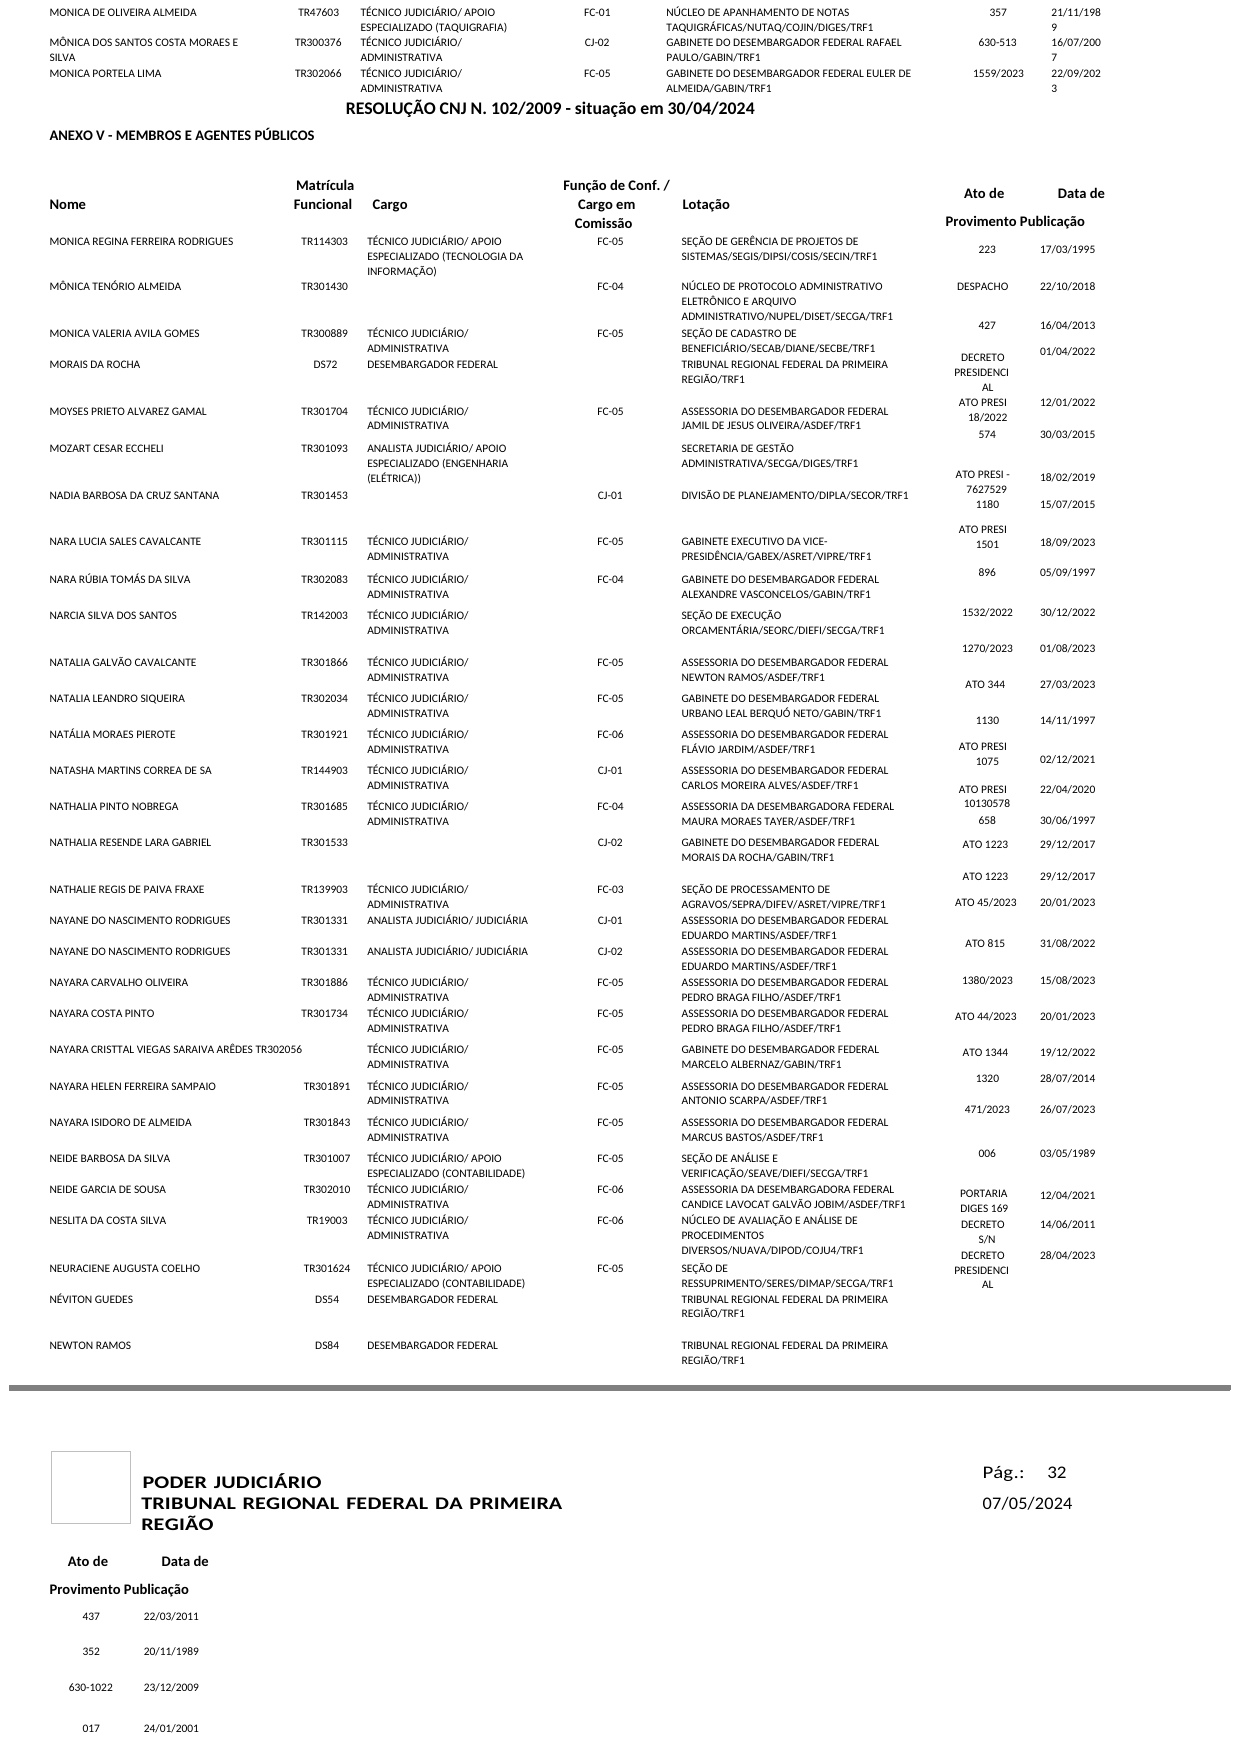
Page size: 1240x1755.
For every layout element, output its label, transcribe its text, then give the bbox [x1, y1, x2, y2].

table_cell NATALIA LEANDRO SIQUEIRA [49, 691, 293, 727]
table_cell 29/12/2017 [1040, 838, 1105, 869]
table_cell GABINETE DO DESEMBARGADOR FEDERAL ALEXANDRE VASCONCELOS/GABIN/TRF1 [681, 572, 942, 608]
table_cell CJ-01 [575, 763, 681, 799]
table_cell TÉCNICO JUDICIÁRIO/ ADMINISTRATIVA [367, 691, 574, 727]
table_cell FC-05 [575, 655, 681, 691]
table_cell TÉCNICO JUDICIÁRIO/ ADMINISTRATIVA [367, 1115, 574, 1151]
table_cell TRIBUNAL REGIONAL FEDERAL DA PRIMEIRA REGIÃO/TRF1 [681, 1338, 942, 1385]
table_cell TR301331 [294, 945, 367, 975]
table_cell 22/09/2023 [1044, 67, 1106, 97]
table_cell GABINETE DO DESEMBARGADOR FEDERAL MARCELO ALBERNAZ/GABIN/TRF1 [681, 1043, 942, 1079]
table_cell 12/04/2021 [1040, 1175, 1105, 1217]
table_cell SEÇÃO DE EXECUÇÃO ORCAMENTÁRIA/SEORC/DIEFI/SECGA/TRF1 [681, 609, 942, 655]
table_cell [575, 1338, 681, 1385]
table_cell TR114303 [294, 234, 367, 279]
table_cell [367, 280, 574, 326]
table_cell 28/07/2014 [1040, 1071, 1105, 1102]
table_cell TRIBUNAL REGIONAL FEDERAL DA PRIMEIRA REGIÃO/TRF1 [681, 1292, 942, 1338]
table_cell 02/12/2021 [1040, 739, 1105, 782]
table_cell FC-05 [575, 535, 681, 572]
table_cell 29/12/2017 [1040, 869, 1105, 895]
table_cell NAYARA CRISTTAL VIEGAS SARAIVA ARÊDES TR302056 [49, 1043, 367, 1079]
table_cell TÉCNICO JUDICIÁRIO/ APOIO ESPECIALIZADO (CONTABILIDADE) [367, 1151, 574, 1182]
table_cell ASSESSORIA DO DESEMBARGADOR FEDERAL EDUARDO MARTINS/ASDEF/TRF1 [681, 945, 942, 975]
table_header Ato de Data de Provimento Publicação [945, 176, 1105, 232]
table_cell 01/08/2023 [1040, 631, 1105, 667]
table_cell FC-04 [575, 572, 681, 608]
table_cell MÔNICA DOS SANTOS COSTA MORAES E SILVA [49, 36, 295, 67]
table_header [49, 146, 944, 1385]
table_cell TÉCNICO JUDICIÁRIO/ ADMINISTRATIVA [367, 975, 574, 1006]
table_cell 471/2023 [945, 1103, 1040, 1134]
table_cell ASSESSORIA DO DESEMBARGADOR FEDERAL PEDRO BRAGA FILHO/ASDEF/TRF1 [681, 1006, 942, 1043]
table_cell CJ-01 [575, 488, 681, 534]
table_cell NESLITA DA COSTA SILVA TR19003 [49, 1214, 367, 1261]
table_cell PORTARIA DIGES 169 [945, 1175, 1040, 1217]
table_cell [367, 836, 574, 882]
table_cell TÉCNICO JUDICIÁRIO/ ADMINISTRATIVA [367, 882, 574, 913]
table_cell DECRETO PRESIDENCI AL [945, 345, 1040, 396]
table_cell NAYARA COSTA PINTO [49, 1006, 293, 1043]
table_cell 1320 [945, 1071, 1040, 1102]
table_cell DESEMBARGADOR FEDERAL [367, 357, 574, 404]
table_cell FC-05 [575, 326, 681, 357]
table_cell NADIA BARBOSA DA CRUZ SANTANA [49, 488, 293, 534]
table_cell ATO PRESI - 7627529 [945, 458, 1040, 498]
table_cell 14/11/1997 [1040, 703, 1105, 739]
table_cell FC-05 [575, 1006, 681, 1043]
table_cell 20/01/2023 [1040, 999, 1105, 1035]
table_cell ASSESSORIA DO DESEMBARGADOR FEDERAL JAMIL DE JESUS OLIVEIRA/ASDEF/TRF1 [681, 404, 942, 442]
table_cell TR301886 [294, 975, 367, 1006]
table_cell 006 [945, 1134, 1040, 1175]
table_cell TÉCNICO JUDICIÁRIO/ APOIO ESPECIALIZADO (TAQUIGRAFIA) [360, 5, 584, 36]
table_cell 017 [49, 1708, 143, 1750]
table_cell TÉCNICO JUDICIÁRIO/ ADMINISTRATIVA [367, 800, 574, 836]
table_cell 630-513 [970, 36, 1044, 67]
table_cell [575, 609, 681, 655]
table_cell NATHALIA PINTO NOBREGA [49, 800, 293, 836]
table_header Lotação [681, 176, 942, 234]
table_cell DIVISÃO DE PLANEJAMENTO/DIPLA/SECOR/TRF1 [681, 488, 942, 534]
table_cell NARA LUCIA SALES CAVALCANTE [49, 535, 293, 572]
table_cell 28/04/2023 [1040, 1248, 1105, 1293]
table_cell ASSESSORIA DO DESEMBARGADOR FEDERAL ANTONIO SCARPA/ASDEF/TRF1 [681, 1079, 942, 1115]
table_cell TÉCNICO JUDICIÁRIO/ ADMINISTRATIVA [367, 1006, 574, 1043]
table_cell FC-05 [575, 1043, 681, 1079]
table_cell DECRETO PRESIDENCI AL [945, 1248, 1040, 1293]
table_cell 1130 [945, 703, 1040, 739]
table_cell 20/01/2023 [1040, 895, 1105, 927]
table_cell 18/02/2019 [1040, 458, 1105, 498]
table_cell DESPACHO [945, 268, 1040, 307]
table_cell 15/07/2015 [1040, 498, 1105, 522]
table_cell TÉCNICO JUDICIÁRIO/ APOIO ESPECIALIZADO (TECNOLOGIA DA INFORMAÇÃO) [367, 234, 574, 279]
table_cell GABINETE DO DESEMBARGADOR FEDERAL RAFAEL PAULO/GABIN/TRF1 [666, 36, 969, 67]
table_cell 352 [49, 1634, 143, 1670]
table_cell TÉCNICO JUDICIÁRIO/ ADMINISTRATIVA [367, 572, 574, 608]
table_cell ATO PRESI 1501 [945, 522, 1040, 565]
table_cell NAYANE DO NASCIMENTO RODRIGUES [49, 913, 293, 944]
table_cell GABINETE DO DESEMBARGADOR FEDERAL URBANO LEAL BERQUÓ NETO/GABIN/TRF1 [681, 691, 942, 727]
table_cell ATO 45/2023 [945, 895, 1040, 927]
table_cell CJ-02 [584, 36, 666, 67]
table_cell 1380/2023 [945, 963, 1040, 999]
table_cell FC-06 [575, 727, 681, 763]
table_cell NÉVITON GUEDES DS54 [49, 1292, 367, 1338]
table_cell 437 [49, 1600, 143, 1633]
table_cell 223 [945, 232, 1040, 267]
table_cell 1180 [945, 498, 1040, 522]
table_cell MONICA REGINA FERREIRA RODRIGUES [49, 234, 293, 279]
table_cell MOYSES PRIETO ALVAREZ GAMAL [49, 404, 293, 442]
table_cell TÉCNICO JUDICIÁRIO/ ADMINISTRATIVA [367, 1214, 574, 1261]
table_cell NAYARA CARVALHO OLIVEIRA [49, 975, 293, 1006]
table_cell TR301866 [294, 655, 367, 691]
table_cell MONICA DE OLIVEIRA ALMEIDA [49, 5, 295, 36]
table_cell TÉCNICO JUDICIÁRIO/ ADMINISTRATIVA [360, 36, 584, 67]
table_cell NATHALIE REGIS DE PAIVA FRAXE [49, 882, 293, 913]
table_cell ANALISTA JUDICIÁRIO/ JUDICIÁRIA [367, 913, 574, 944]
table_cell 31/08/2022 [1040, 927, 1105, 963]
table_cell 574 [945, 427, 1040, 458]
table_cell SEÇÃO DE ANÁLISE E VERIFICAÇÃO/SEAVE/DIEFI/SECGA/TRF1 [681, 1151, 942, 1182]
table_cell 14/06/2011 [1040, 1218, 1105, 1248]
table_cell TR139903 [294, 882, 367, 913]
table_cell ASSESSORIA DO DESEMBARGADOR FEDERAL EDUARDO MARTINS/ASDEF/TRF1 [681, 913, 942, 944]
table_cell 1532/2022 [945, 595, 1040, 631]
table_cell ATO 344 [945, 667, 1040, 703]
table_cell ASSESSORIA DO DESEMBARGADOR FEDERAL MARCUS BASTOS/ASDEF/TRF1 [681, 1115, 942, 1151]
table_cell TR301093 [294, 442, 367, 488]
table_cell TR302083 [294, 572, 367, 608]
table_cell 18/09/2023 [1040, 522, 1105, 565]
table_cell 22/10/2018 [1040, 268, 1105, 307]
table_cell ATO 1223 [945, 838, 1040, 869]
table_cell 22/03/2011 [144, 1600, 209, 1633]
table_cell FC-06 [575, 1182, 681, 1213]
table_cell MÔNICA TENÓRIO ALMEIDA [49, 280, 293, 326]
table_cell ATO 815 [945, 927, 1040, 963]
table_cell TR301430 [294, 280, 367, 326]
table_header Ato de Data de Provimento Publicação [49, 1544, 209, 1600]
table_cell DECRETO S/N [945, 1218, 1040, 1248]
table_cell TÉCNICO JUDICIÁRIO/ APOIO ESPECIALIZADO (CONTABILIDADE) [367, 1261, 574, 1292]
table_header Matrícula Funcional [294, 176, 367, 234]
table_header Função de Conf. / [367, 176, 681, 196]
table_cell DESEMBARGADOR FEDERAL [367, 1338, 574, 1385]
table_cell TÉCNICO JUDICIÁRIO/ ADMINISTRATIVA [367, 1079, 574, 1115]
table_cell 15/08/2023 [1040, 963, 1105, 999]
table_cell [575, 357, 681, 404]
table_header [944, 146, 1105, 1385]
table_cell TR302034 [294, 691, 367, 727]
table_cell FC-05 [575, 691, 681, 727]
table_cell 896 [945, 565, 1040, 594]
table_cell ATO PRESI 1075 [945, 739, 1040, 782]
table_cell CJ-01 [575, 913, 681, 944]
table_cell ASSESSORIA DA DESEMBARGADORA FEDERAL CANDICE LAVOCAT GALVÃO JOBIM/ASDEF/TRF1 [681, 1182, 942, 1213]
table_cell TÉCNICO JUDICIÁRIO/ ADMINISTRATIVA [367, 326, 574, 357]
table_cell 12/01/2022 [1040, 396, 1105, 427]
table_cell ASSESSORIA DA DESEMBARGADORA FEDERAL MAURA MORAES TAYER/ASDEF/TRF1 [681, 800, 942, 836]
table_cell TR301921 [294, 727, 367, 763]
table_cell 20/11/1989 [144, 1634, 209, 1670]
table_cell 427 [945, 307, 1040, 345]
table_cell GABINETE DO DESEMBARGADOR FEDERAL MORAIS DA ROCHA/GABIN/TRF1 [681, 836, 942, 882]
table_cell FC-03 [575, 882, 681, 913]
table_cell TÉCNICO JUDICIÁRIO/ ADMINISTRATIVA [367, 1182, 574, 1213]
table_cell 658 [945, 813, 1040, 838]
table_cell TÉCNICO JUDICIÁRIO/ ADMINISTRATIVA [367, 404, 574, 442]
table_cell MONICA VALERIA AVILA GOMES [49, 326, 293, 357]
table_cell FC-05 [575, 1115, 681, 1151]
table_cell FC-05 [575, 234, 681, 279]
table_cell 30/03/2015 [1040, 427, 1105, 458]
table_cell ATO PRESI 18/2022 [945, 396, 1040, 427]
table_cell FC-06 [575, 1214, 681, 1261]
table_cell SEÇÃO DE RESSUPRIMENTO/SERES/DIMAP/SECGA/TRF1 [681, 1261, 942, 1292]
table_cell TÉCNICO JUDICIÁRIO/ ADMINISTRATIVA [367, 655, 574, 691]
table_cell 23/12/2009 [144, 1670, 209, 1707]
table_cell [575, 1292, 681, 1338]
table_cell SEÇÃO DE GERÊNCIA DE PROJETOS DE SISTEMAS/SEGIS/DIPSI/COSIS/SECIN/TRF1 [681, 234, 942, 279]
table_cell FC-01 [584, 5, 666, 36]
table_cell CJ-02 [575, 836, 681, 882]
table_cell TÉCNICO JUDICIÁRIO/ ADMINISTRATIVA [367, 535, 574, 572]
table_cell 30/06/1997 [1040, 813, 1105, 838]
table_cell ANALISTA JUDICIÁRIO/ JUDICIÁRIA [367, 945, 574, 975]
table_cell 26/07/2023 [1040, 1103, 1105, 1134]
table_cell 03/05/1989 [1040, 1134, 1105, 1175]
table_cell CJ-02 [575, 945, 681, 975]
table_cell NEWTON RAMOS DS84 [49, 1338, 367, 1385]
table_cell NÚCLEO DE APANHAMENTO DE NOTAS TAQUIGRÁFICAS/NUTAQ/COJIN/DIGES/TRF1 [666, 5, 969, 36]
table_cell NÚCLEO DE AVALIAÇÃO E ANÁLISE DE PROCEDIMENTOS DIVERSOS/NUAVA/DIPOD/COJU4/TRF1 [681, 1214, 942, 1261]
table_cell TÉCNICO JUDICIÁRIO/ ADMINISTRATIVA [367, 609, 574, 655]
table_cell NEIDE BARBOSA DA SILVA TR301007 [49, 1151, 367, 1182]
table_header Nome [49, 176, 293, 234]
table_cell 05/09/1997 [1040, 565, 1105, 594]
table_cell NARCIA SILVA DOS SANTOS [49, 609, 293, 655]
table_cell ASSESSORIA DO DESEMBARGADOR FEDERAL NEWTON RAMOS/ASDEF/TRF1 [681, 655, 942, 691]
table_cell TR300889 [294, 326, 367, 357]
table_cell 24/01/2001 [144, 1708, 209, 1750]
table_cell NAYARA HELEN FERREIRA SAMPAIO TR301891 [49, 1079, 367, 1115]
table_cell TR301331 [294, 913, 367, 944]
table_cell TR301533 [294, 836, 367, 882]
table_cell NÚCLEO DE PROTOCOLO ADMINISTRATIVO ELETRÔNICO E ARQUIVO ADMINISTRATIVO/NUPEL/DISET/SECGA/TRF1 [681, 280, 942, 326]
table_cell NATASHA MARTINS CORREA DE SA [49, 763, 293, 799]
table_cell MOZART CESAR ECCHELI [49, 442, 293, 488]
table_cell DESEMBARGADOR FEDERAL [367, 1292, 574, 1338]
table_cell 16/07/2007 [1044, 36, 1106, 67]
table_cell NAYARA ISIDORO DE ALMEIDA TR301843 [49, 1115, 367, 1151]
table_cell FC-05 [584, 67, 666, 97]
table_cell NAYANE DO NASCIMENTO RODRIGUES [49, 945, 293, 975]
table_cell NEIDE GARCIA DE SOUSA TR302010 [49, 1182, 367, 1213]
table_cell TR301115 [294, 535, 367, 572]
table_cell TR301704 [294, 404, 367, 442]
table_cell SEÇÃO DE CADASTRO DE BENEFICIÁRIO/SECAB/DIANE/SECBE/TRF1 [681, 326, 942, 357]
table_cell ATO PRESI 10130578 [945, 782, 1040, 813]
table_cell 21/11/1989 [1044, 5, 1106, 36]
table_cell FC-05 [575, 1151, 681, 1182]
table_cell NEURACIENE AUGUSTA COELHO TR301624 [49, 1261, 367, 1292]
table_cell TR144903 [294, 763, 367, 799]
table_cell TR47603 [295, 5, 360, 36]
table_cell TÉCNICO JUDICIÁRIO/ ADMINISTRATIVA [367, 727, 574, 763]
table_cell TÉCNICO JUDICIÁRIO/ ADMINISTRATIVA [367, 1043, 574, 1079]
table_cell GABINETE EXECUTIVO DA VICE- PRESIDÊNCIA/GABEX/ASRET/VIPRE/TRF1 [681, 535, 942, 572]
table_cell Cargo [367, 196, 574, 234]
table_cell 30/12/2022 [1040, 595, 1105, 631]
table_cell 22/04/2020 [1040, 782, 1105, 813]
table_cell FC-04 [575, 800, 681, 836]
table_cell [367, 488, 574, 534]
table_cell SECRETARIA DE GESTÃO ADMINISTRATIVA/SECGA/DIGES/TRF1 [681, 442, 942, 488]
table_cell FC-05 [575, 975, 681, 1006]
table_cell ATO 1344 [945, 1035, 1040, 1071]
table_cell ASSESSORIA DO DESEMBARGADOR FEDERAL PEDRO BRAGA FILHO/ASDEF/TRF1 [681, 975, 942, 1006]
table_cell ASSESSORIA DO DESEMBARGADOR FEDERAL CARLOS MOREIRA ALVES/ASDEF/TRF1 [681, 763, 942, 799]
table_cell MORAIS DA ROCHA [49, 357, 293, 404]
table_cell TR301685 [294, 800, 367, 836]
table_cell NATHALIA RESENDE LARA GABRIEL [49, 836, 293, 882]
table_cell NATALIA GALVÃO CAVALCANTE [49, 655, 293, 691]
table_cell 19/12/2022 [1040, 1035, 1105, 1071]
table_cell 17/03/1995 [1040, 232, 1105, 267]
table_cell ANALISTA JUDICIÁRIO/ APOIO ESPECIALIZADO (ENGENHARIA (ELÉTRICA)) [367, 442, 574, 488]
table_cell FC-05 [575, 1261, 681, 1292]
table_cell FC-05 [575, 404, 681, 442]
table_cell 16/04/2013 [1040, 307, 1105, 345]
table_cell TR301734 [294, 1006, 367, 1043]
table_cell FC-04 [575, 280, 681, 326]
table_cell 357 [970, 5, 1044, 36]
table_cell FC-05 [575, 1079, 681, 1115]
table_cell [575, 442, 681, 488]
table_cell TR300376 [295, 36, 360, 67]
table_cell TR301453 [294, 488, 367, 534]
table_cell TÉCNICO JUDICIÁRIO/ ADMINISTRATIVA [367, 763, 574, 799]
table_cell TR142003 [294, 609, 367, 655]
text RESOLUÇÃO CNJ N. 102/2009 - situação em 30/04/2024 [346, 97, 1078, 119]
table_cell TRIBUNAL REGIONAL FEDERAL DA PRIMEIRA REGIÃO/TRF1 [681, 357, 942, 404]
table_cell 01/04/2022 [1040, 345, 1105, 396]
table_cell ASSESSORIA DO DESEMBARGADOR FEDERAL FLÁVIO JARDIM/ASDEF/TRF1 [681, 727, 942, 763]
table_cell 630-1022 [49, 1670, 143, 1707]
table_cell NARA RÚBIA TOMÁS DA SILVA [49, 572, 293, 608]
table_cell 1270/2023 [945, 631, 1040, 667]
table_cell DS72 [294, 357, 367, 404]
table_cell MONICA PORTELA LIMA [49, 67, 295, 97]
table_cell ATO 44/2023 [945, 999, 1040, 1035]
table_cell Cargo em Comissão [575, 196, 681, 234]
table_cell TÉCNICO JUDICIÁRIO/ ADMINISTRATIVA [360, 67, 584, 97]
table_cell 27/03/2023 [1040, 667, 1105, 703]
table_cell 1559/2023 [970, 67, 1044, 97]
table_cell TR302066 [295, 67, 360, 97]
subtitle ANEXO V - MEMBROS E AGENTES PÚBLICOS [49, 126, 1078, 144]
table_cell SEÇÃO DE PROCESSAMENTO DE AGRAVOS/SEPRA/DIFEV/ASRET/VIPRE/TRF1 [681, 882, 942, 913]
table_cell NATÁLIA MORAES PIEROTE [49, 727, 293, 763]
table_cell GABINETE DO DESEMBARGADOR FEDERAL EULER DE ALMEIDA/GABIN/TRF1 [666, 67, 969, 97]
table_cell ATO 1223 [945, 869, 1040, 895]
